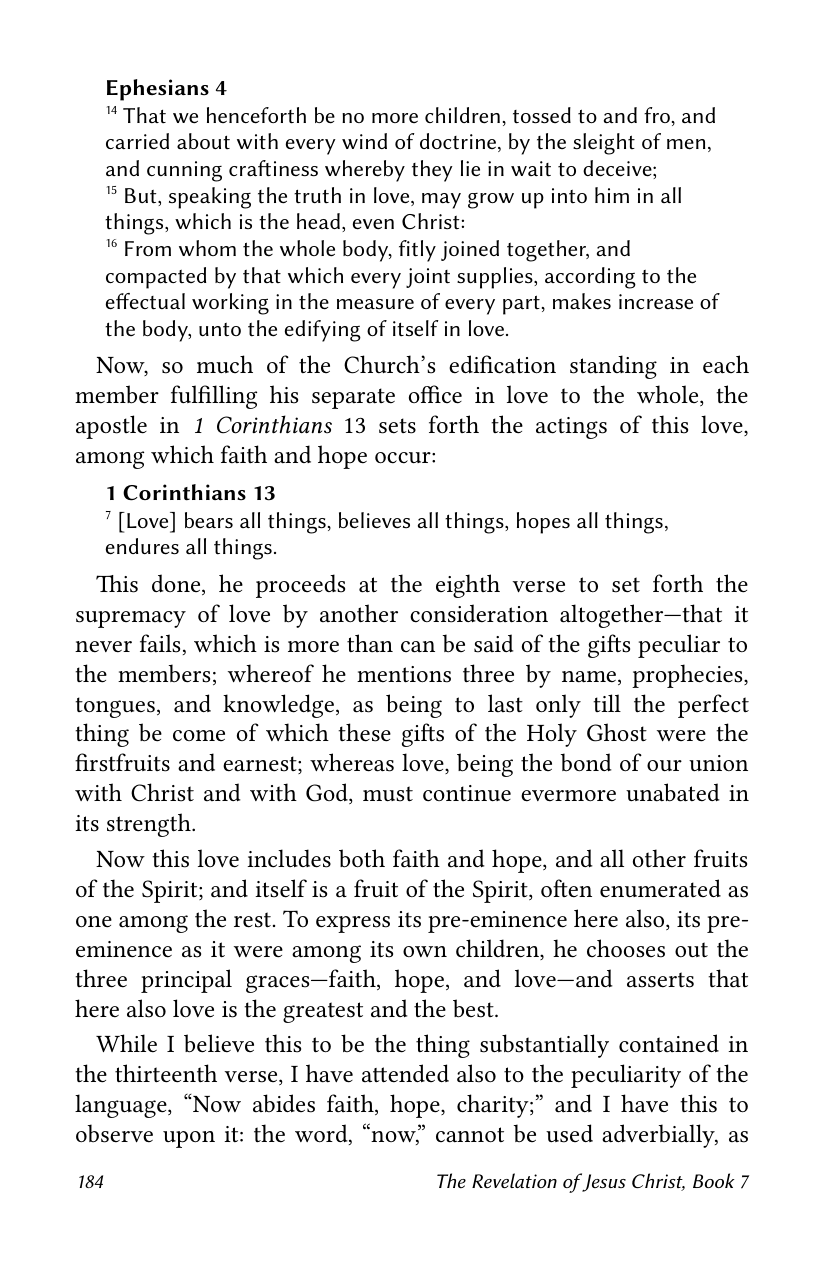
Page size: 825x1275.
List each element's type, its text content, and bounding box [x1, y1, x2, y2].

text 15 But, speaking the truth in love, may grow up into him in all things, which is the head, even Christ: [105, 183, 720, 235]
text 16 From whom the whole body, fitly joined together, and compacted by that which every joint supplies, according to the effectual working in the measure of every part, makes increase of the body, unto the edifying of itself in love. [105, 236, 720, 342]
text 7 [Love] bears all things, believes all things, hopes all things, endures all things. [105, 508, 720, 561]
text This done, he proceeds at the eighth verse to set forth the supremacy of love by another consideration altogether—that it never fails, which is more than can be said of the gifts peculiar to the members; whereof he mentions three by name, prophecies, tongues, and knowledge, as being to last only till the perfect thing be come of which these gifts of the Holy Ghost were the firstfruits and earnest; whereas love, being the bond of our union with Christ and with God, must continue evermore unabated in its strength. [75, 570, 750, 838]
text While I believe this to be the thing substantially contained in the thirteenth verse, I have attended also to the peculiarity of the language, “Now abides faith, hope, charity;” and I have this to observe upon it: the word, “now,” cannot be used adverbially, as [75, 1031, 750, 1149]
text Now this love includes both faith and hope, and all other fruits of the Spirit; and itself is a fruit of the Spirit, often enumerated as one among the rest. To express its pre-eminence here also, its pre-eminence as it were among its own children, he chooses out the three principal graces—faith, hope, and love—and asserts that here also love is the greatest and the best. [75, 845, 750, 1023]
text Ephesians 4 [105, 75, 750, 101]
text 1 Corinthians 13 [105, 480, 750, 506]
text Now, so much of the Church’s edification standing in each member fulfilling his separate office in love to the whole, the apostle in 1 Corinthians 13 sets forth the actings of this love, among which faith and hope occur: [75, 352, 750, 470]
text 14 That we henceforth be no more children, tossed to and fro, and carried about with every wind of doctrine, by the sleight of men, and cunning craftiness whereby they lie in wait to deceive; [105, 103, 720, 182]
